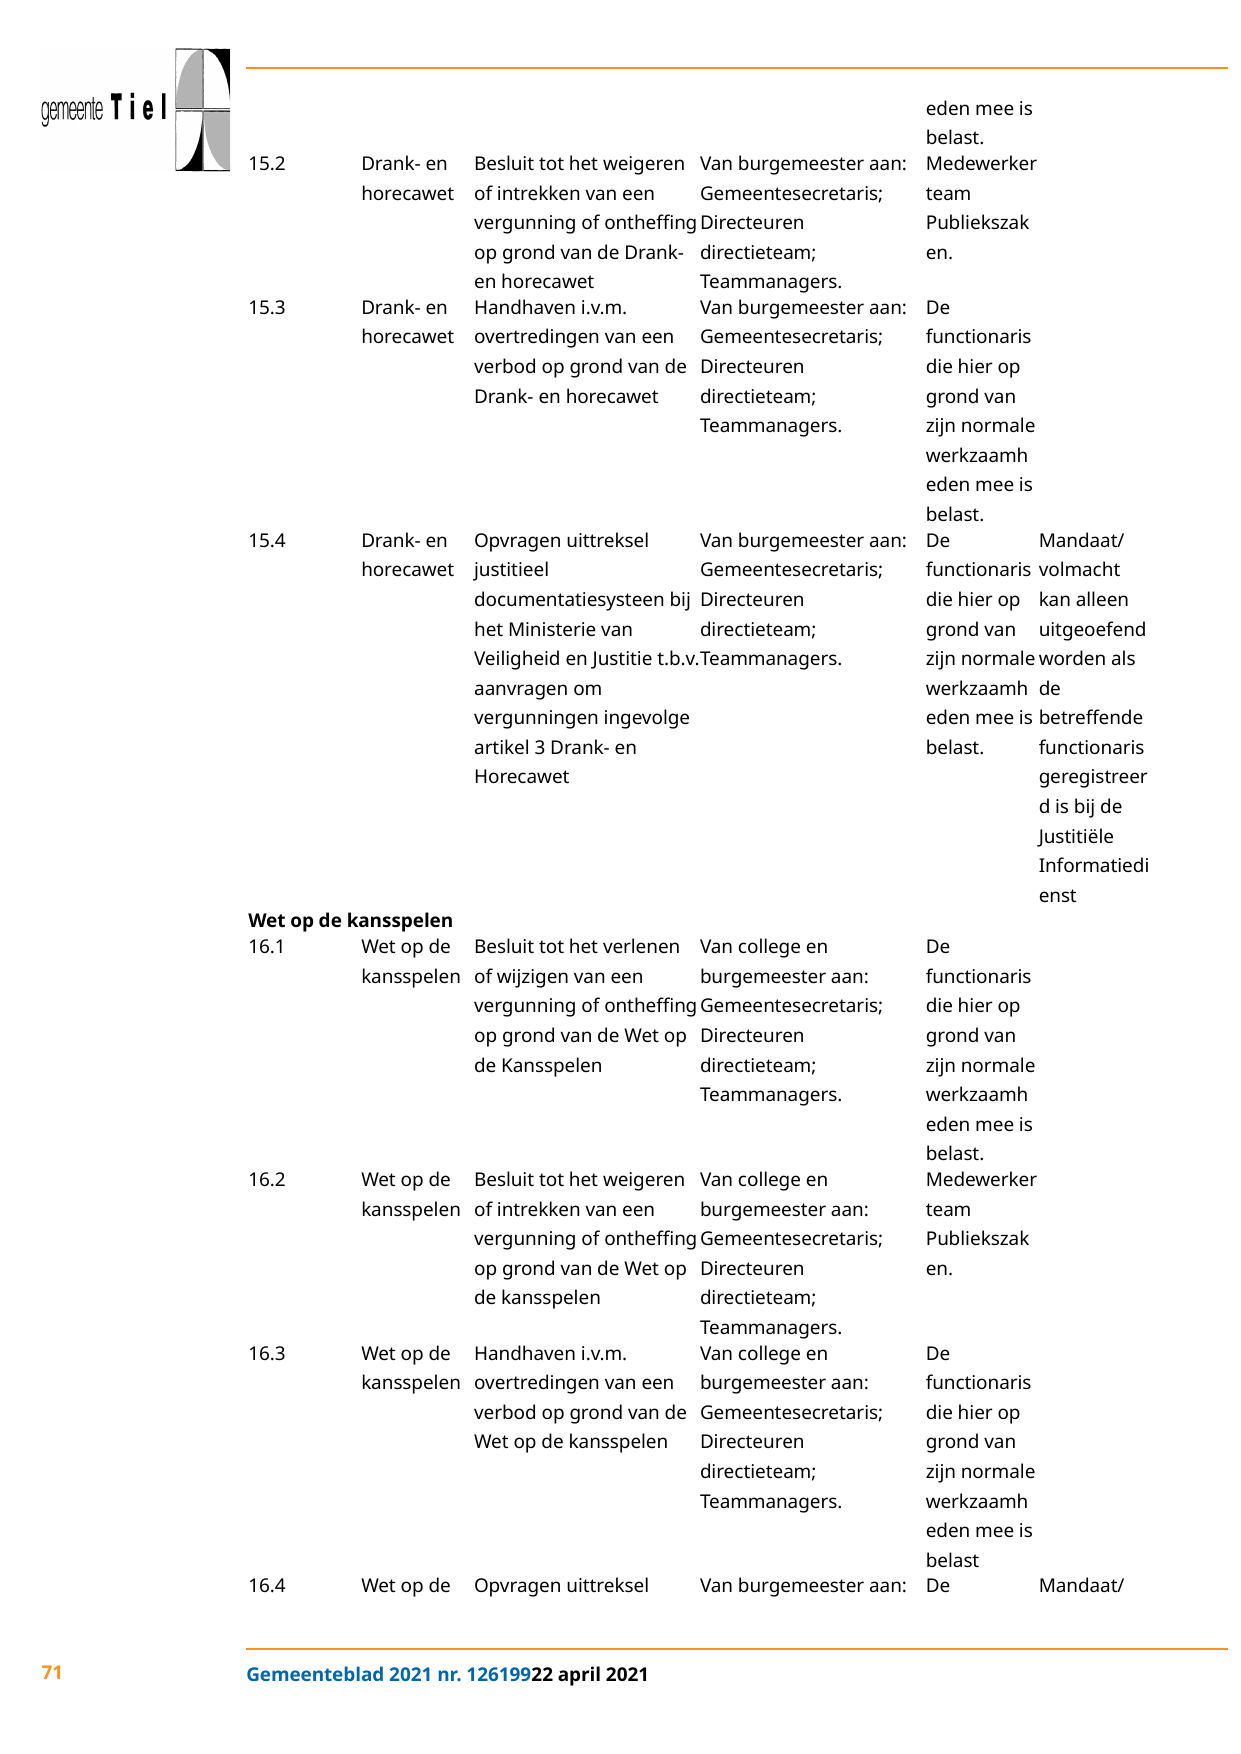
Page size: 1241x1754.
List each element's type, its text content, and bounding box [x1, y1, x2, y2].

table_cell Mandaat/ [1039, 1573, 1152, 1598]
table_cell eden mee is belast. [926, 95, 1038, 150]
table_cell Wet op de kansspelen [361, 1340, 474, 1573]
table_cell 15.4 [248, 527, 361, 908]
picture [41, 47, 231, 172]
table_cell [1039, 150, 1152, 294]
table_cell De functionaris die hier op grond van zijn normale werkzaamheden mee is belast. [926, 527, 1038, 908]
table_cell Besluit tot het weigeren of intrekken van een vergunning of ontheffing op grond van de Wet op de kansspelen [474, 1166, 700, 1340]
table_cell Van college en burgemeester aan: Gemeentesecretaris; Directeuren directieteam; Teammanagers. [700, 1340, 926, 1573]
table_cell [1039, 95, 1152, 150]
table_cell 15.3 [248, 294, 361, 527]
table_cell [248, 95, 361, 150]
table_cell Van college en burgemeester aan: Gemeentesecretaris; Directeuren directieteam; Teammanagers. [700, 1166, 926, 1340]
table_cell [361, 95, 474, 150]
table_cell Medewerker team Publiekszaken. [926, 1166, 1038, 1340]
table_cell [1039, 294, 1152, 527]
table_cell 16.4 [248, 1573, 361, 1598]
table_cell Van burgemeester aan: Gemeentesecretaris; Directeuren directieteam; Teammanagers. [700, 527, 926, 908]
table_cell Van college en burgemeester aan: Gemeentesecretaris; Directeuren directieteam; Teammanagers. [700, 934, 926, 1166]
table_cell Wet op de kansspelen [361, 934, 474, 1166]
table_cell [1039, 1340, 1152, 1573]
table_cell Besluit tot het verlenen of wijzigen van een vergunning of ontheffing op grond van de Wet op de Kansspelen [474, 934, 700, 1166]
table_cell Handhaven i.v.m. overtredingen van een verbod op grond van de Wet op de kansspelen [474, 1340, 700, 1573]
table_cell De functionaris die hier op grond van zijn normale werkzaamheden mee is belast. [926, 934, 1038, 1166]
table_cell Opvragen uittreksel [474, 1573, 700, 1598]
table_cell De functionaris die hier op grond van zijn normale werkzaamheden mee is belast [926, 1340, 1038, 1573]
table_cell 16.2 [248, 1166, 361, 1340]
table_cell 16.1 [248, 934, 361, 1166]
table_cell Drank- en horecawet [361, 294, 474, 527]
table_cell Wet op de [361, 1573, 474, 1598]
table_cell 16.3 [248, 1340, 361, 1573]
table_cell Van burgemeester aan: [700, 1573, 926, 1598]
table_cell [1039, 934, 1152, 1166]
table_cell Wet op de kansspelen [248, 908, 1152, 933]
table_cell De functionaris die hier op grond van zijn normale werkzaamheden mee is belast. [926, 294, 1038, 527]
table_cell Medewerker team Publiekszaken. [926, 150, 1038, 294]
table_cell 15.2 [248, 150, 361, 294]
table_cell Drank- en horecawet [361, 527, 474, 908]
table_cell Mandaat/volmacht kan alleen uitgeoefend worden als de betreffende functionaris geregistreerd is bij de Justitiële Informatiedienst [1039, 527, 1152, 908]
table_cell De [926, 1573, 1038, 1598]
table_cell [700, 95, 926, 150]
table_cell Handhaven i.v.m. overtredingen van een verbod op grond van de Drank- en horecawet [474, 294, 700, 527]
table_cell [1039, 1166, 1152, 1340]
table_cell Wet op de kansspelen [361, 1166, 474, 1340]
table_cell Van burgemeester aan: Gemeentesecretaris; Directeuren directieteam; Teammanagers. [700, 294, 926, 527]
table_cell Drank- en horecawet [361, 150, 474, 294]
table_cell Besluit tot het weigeren of intrekken van een vergunning of ontheffing op grond van de Drank- en horecawet [474, 150, 700, 294]
table_cell [474, 95, 700, 150]
table_cell Opvragen uittreksel justitieel documentatiesysteen bij het Ministerie van Veiligheid en Justitie t.b.v. aanvragen om vergunningen ingevolge artikel 3 Drank- en Horecawet [474, 527, 700, 908]
table_cell Van burgemeester aan: Gemeentesecretaris; Directeuren directieteam; Teammanagers. [700, 150, 926, 294]
